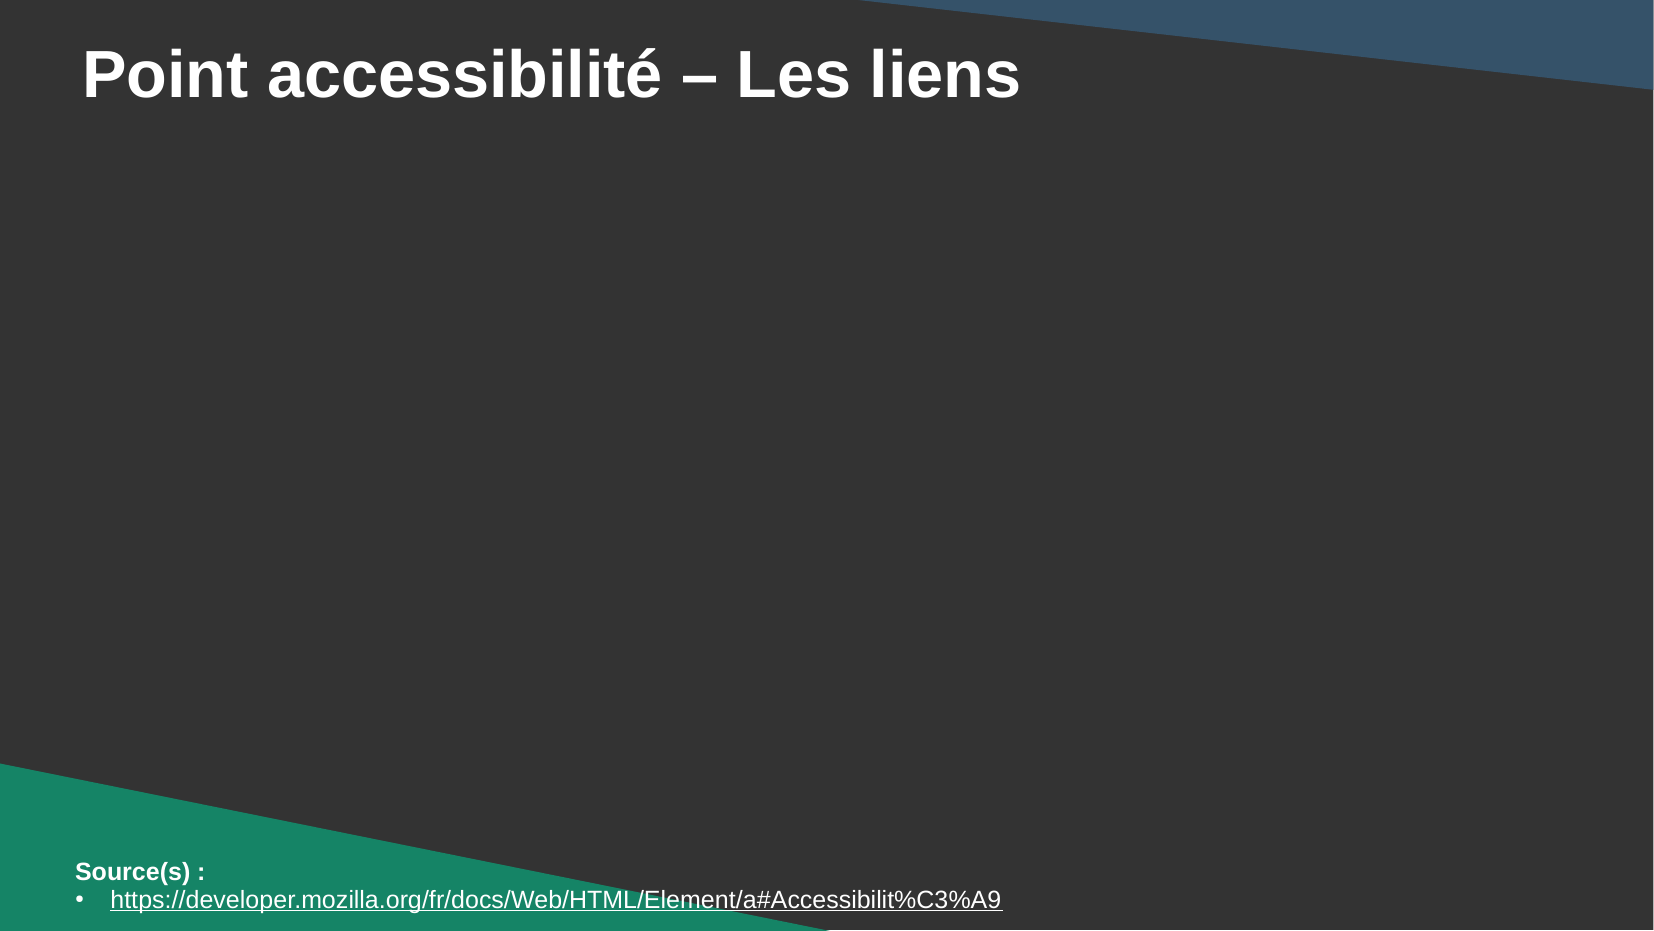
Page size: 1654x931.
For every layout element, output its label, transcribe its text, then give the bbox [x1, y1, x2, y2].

text_box Source(s) : https://developer.mozilla.org/fr/docs/Web/HTML/Element/a#Accessibilit%C3%A9 [60, 850, 1546, 931]
text_box [0, 763, 429, 931]
text_box [858, 0, 1654, 90]
title Point accessibilité – Les liens [82, 37, 1571, 122]
